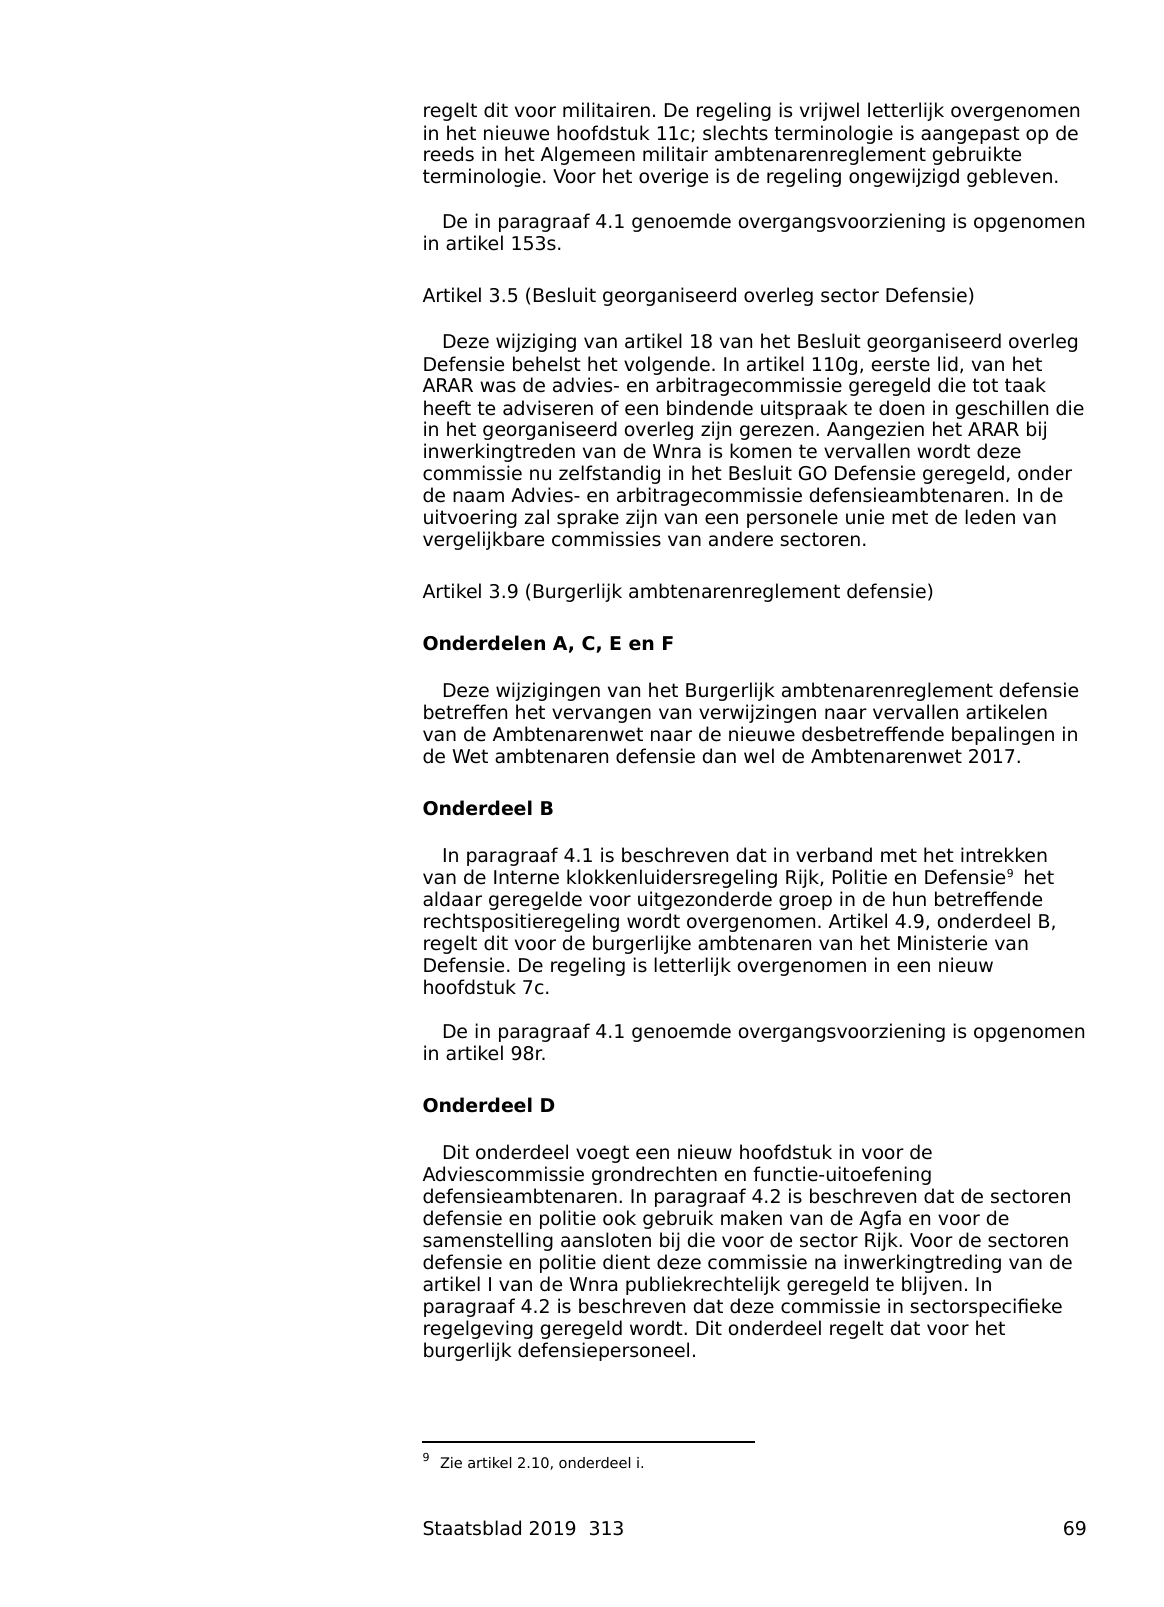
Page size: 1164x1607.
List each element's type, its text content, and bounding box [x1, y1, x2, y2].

text regelt dit voor militairen. De regeling is vrijwel letterlijk overgenomen in het nieuwe hoofdstuk 11c; slechts terminologie is aangepast op de reeds in het Algemeen militair ambtenarenreglement gebruikte terminologie. Voor het overige is de regeling ongewijzigd gebleven. [422, 100, 1087, 188]
text Dit onderdeel voegt een nieuw hoofdstuk in voor de Adviescommissie grondrechten en functie-uitoefening defensieambtenaren. In paragraaf 4.2 is beschreven dat de sectoren defensie en politie ook gebruik maken van de Agfa en voor de samenstelling aansloten bij die voor de sector Rijk. Voor de sectoren defensie en politie dient deze commissie na inwerkingtreding van de artikel I van de Wnra publiekrechtelijk geregeld te blijven. In paragraaf 4.2 is beschreven dat deze commissie in sectorspecifieke regelgeving geregeld wordt. Dit onderdeel regelt dat voor het burgerlijk defensiepersoneel. [422, 1142, 1087, 1362]
text Deze wijzigingen van het Burgerlijk ambtenarenreglement defensie betreffen het vervangen van verwijzingen naar vervallen artikelen van de Ambtenarenwet naar de nieuwe desbetreffende bepalingen in de Wet ambtenaren defensie dan wel de Ambtenarenwet 2017. [422, 680, 1087, 768]
text In paragraaf 4.1 is beschreven dat in verband met het intrekken van de Interne klokkenluidersregeling Rijk, Politie en Defensie het aldaar geregelde voor uitgezonderde groep in de hun betreffende rechtspositieregeling wordt overgenomen. Artikel 4.9, onderdeel B, regelt dit voor de burgerlijke ambtenaren van het Ministerie van Defensie. De regeling is letterlijk overgenomen in een nieuw hoofdstuk 7c. [422, 845, 1087, 999]
subtitle Onderdelen A, C, E en F [422, 633, 1087, 655]
subtitle Artikel 3.9 (Burgerlijk ambtenarenreglement defensie) [422, 581, 1087, 603]
subtitle Onderdeel B [422, 798, 1087, 820]
subtitle Artikel 3.5 (Besluit georganiseerd overleg sector Defensie) [422, 284, 1087, 306]
text De in paragraaf 4.1 genoemde overgangsvoorziening is opgenomen in artikel 98r. [422, 1021, 1087, 1065]
text Deze wijziging van artikel 18 van het Besluit georganiseerd overleg Defensie behelst het volgende. In artikel 110g, eerste lid, van het ARAR was de advies- en arbitragecommissie geregeld die tot taak heeft te adviseren of een bindende uitspraak te doen in geschillen die in het georganiseerd overleg zijn gerezen. Aangezien het ARAR bij inwerkingtreden van de Wnra is komen te vervallen wordt deze commissie nu zelfstandig in het Besluit GO Defensie geregeld, onder de naam Advies- en arbitragecommissie defensieambtenaren. In de uitvoering zal sprake zijn van een personele unie met de leden van vergelijkbare commissies van andere sectoren. [422, 331, 1087, 551]
subtitle Onderdeel D [422, 1095, 1087, 1117]
text Zie artikel 2.10, onderdeel i. [422, 1451, 1087, 1473]
text De in paragraaf 4.1 genoemde overgangsvoorziening is opgenomen in artikel 153s. [422, 211, 1087, 254]
